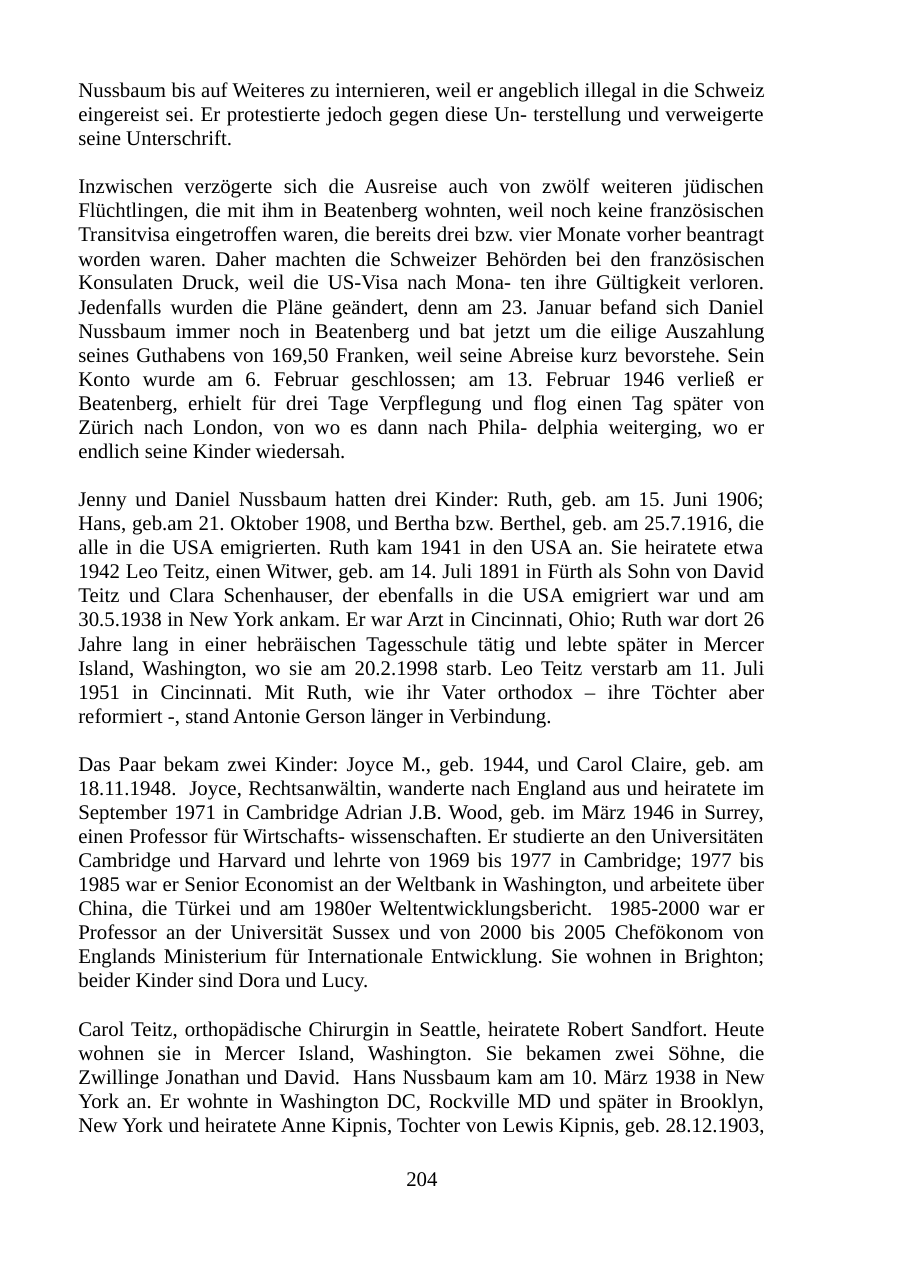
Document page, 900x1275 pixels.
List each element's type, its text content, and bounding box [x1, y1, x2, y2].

text Nussbaum bis auf Weiteres zu internieren, weil er angeblich illegal in die Schweiz eingereist sei. Er protestierte jedoch gegen diese Un- terstellung und verweigerte seine Unterschrift. [78, 78, 765, 150]
text Das Paar bekam zwei Kinder: Joyce M., geb. 1944, und Carol Claire, geb. am 18.11.1948. Joyce, Rechtsanwältin, wanderte nach England aus und heiratete im September 1971 in Cambridge Adrian J.B. Wood, geb. im März 1946 in Surrey, einen Professor für Wirtschafts- wissenschaften. Er studierte an den Universitäten Cambridge und Harvard und lehrte von 1969 bis 1977 in Cambridge; 1977 bis 1985 war er Senior Economist an der Weltbank in Washington, und arbeitete über China, die Türkei und am 1980er Weltentwicklungsbericht. 1985-2000 war er Professor an der Universität Sussex und von 2000 bis 2005 Chefökonom von Englands Ministerium für Internationale Entwicklung. Sie wohnen in Brighton; beider Kinder sind Dora und Lucy. [78, 752, 765, 992]
text Jenny und Daniel Nussbaum hatten drei Kinder: Ruth, geb. am 15. Juni 1906; Hans, geb.am 21. Oktober 1908, und Bertha bzw. Berthel, geb. am 25.7.1916, die alle in die USA emigrierten. Ruth kam 1941 in den USA an. Sie heiratete etwa 1942 Leo Teitz, einen Witwer, geb. am 14. Juli 1891 in Fürth als Sohn von David Teitz und Clara Schenhauser, der ebenfalls in die USA emigriert war und am 30.5.1938 in New York ankam. Er war Arzt in Cincinnati, Ohio; Ruth war dort 26 Jahre lang in einer hebräischen Tagesschule tätig und lebte später in Mercer Island, Washington, wo sie am 20.2.1998 starb. Leo Teitz verstarb am 11. Juli 1951 in Cincinnati. Mit Ruth, wie ihr Vater orthodox – ihre Töchter aber reformiert -, stand Antonie Gerson länger in Verbindung. [78, 487, 765, 728]
text Inzwischen verzögerte sich die Ausreise auch von zwölf weiteren jüdischen Flüchtlingen, die mit ihm in Beatenberg wohnten, weil noch keine französischen Transitvisa eingetroffen waren, die bereits drei bzw. vier Monate vorher beantragt worden waren. Daher machten die Schweizer Behörden bei den französischen Konsulaten Druck, weil die US-Visa nach Mona- ten ihre Gültigkeit verloren. Jedenfalls wurden die Pläne geändert, denn am 23. Januar befand sich Daniel Nussbaum immer noch in Beatenberg und bat jetzt um die eilige Auszahlung seines Guthabens von 169,50 Franken, weil seine Abreise kurz bevorstehe. Sein Konto wurde am 6. Februar geschlossen; am 13. Februar 1946 verließ er Beatenberg, erhielt für drei Tage Verpflegung und flog einen Tag später von Zürich nach London, von wo es dann nach Phila- delphia weiterging, wo er endlich seine Kinder wiedersah. [78, 174, 765, 463]
text Carol Teitz, orthopädische Chirurgin in Seattle, heiratete Robert Sandfort. Heute wohnen sie in Mercer Island, Washington. Sie bekamen zwei Söhne, die Zwillinge Jonathan und David. Hans Nussbaum kam am 10. März 1938 in New York an. Er wohnte in Washington DC, Rockville MD und später in Brooklyn, New York und heiratete Anne Kipnis, Tochter von Lewis Kipnis, geb. 28.12.1903, [78, 1016, 765, 1137]
